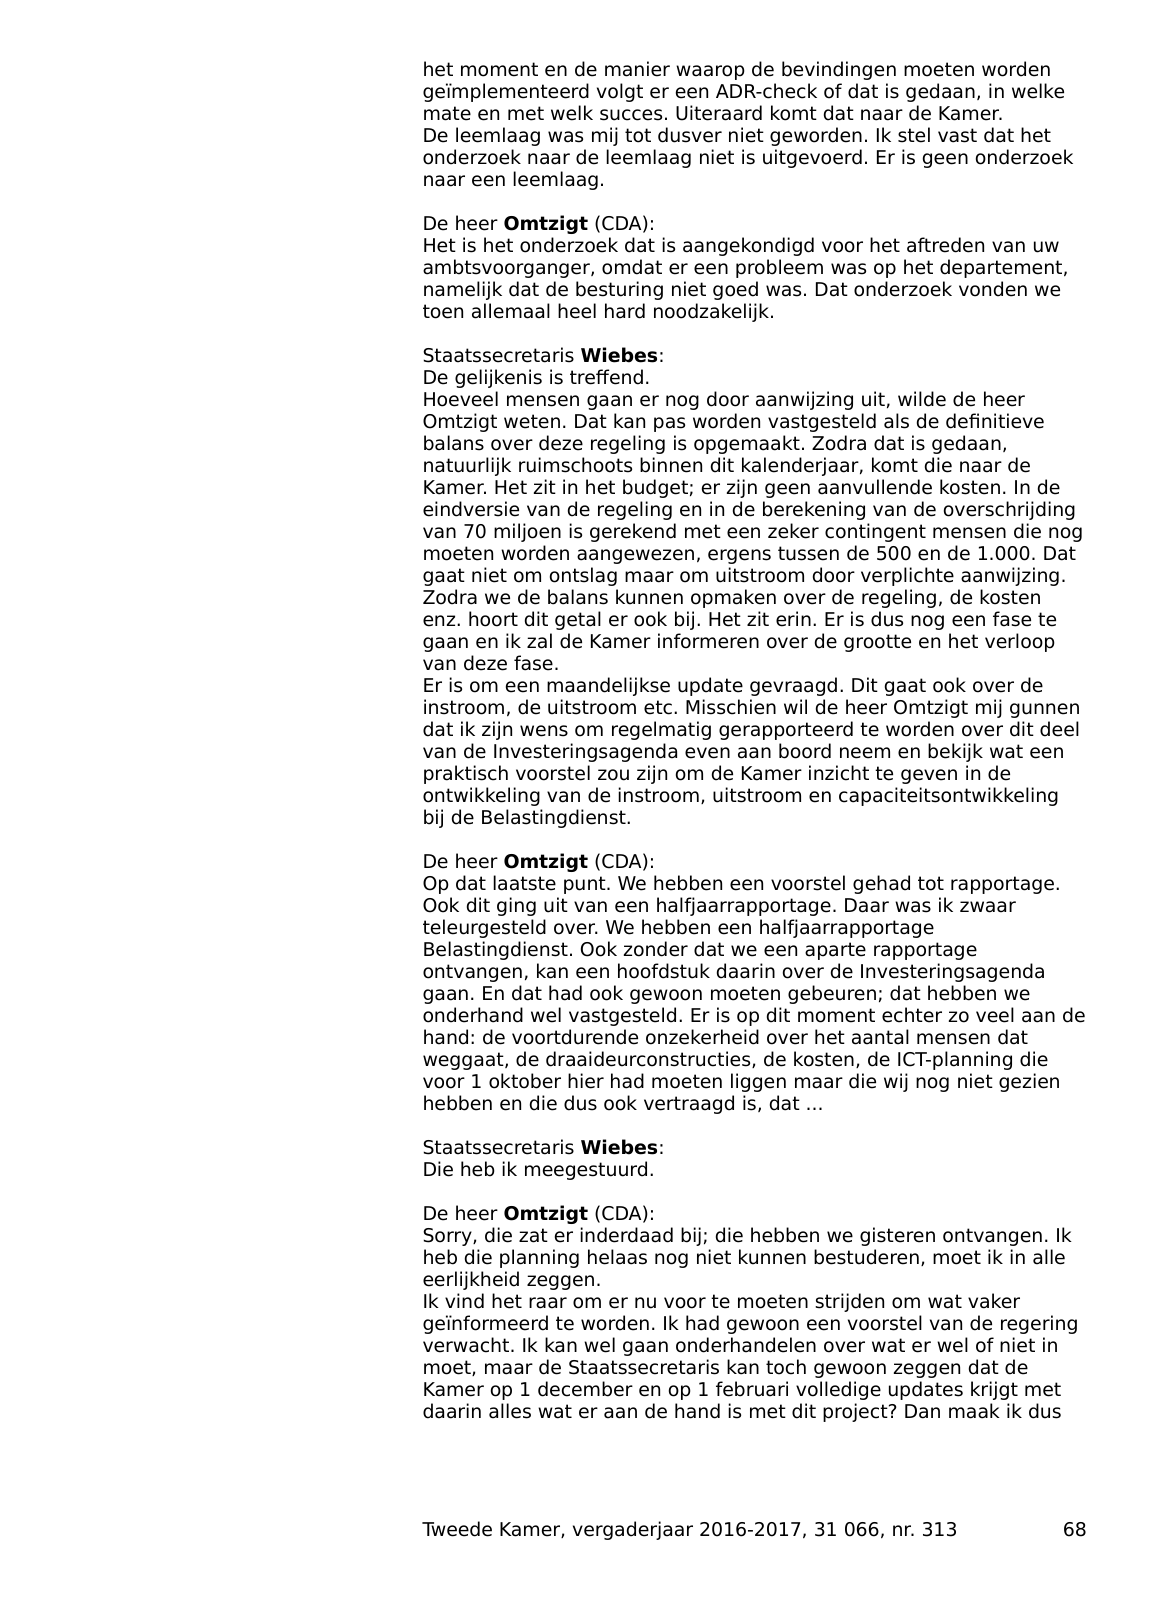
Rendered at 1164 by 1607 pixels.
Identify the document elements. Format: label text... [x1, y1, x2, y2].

text Hoeveel mensen gaan er nog door aanwijzing uit, wilde de heer Omtzigt weten. Dat kan pas worden vastgesteld als de definitieve balans over deze regeling is opgemaakt. Zodra dat is gedaan, natuurlijk ruimschoots binnen dit kalenderjaar, komt die naar de Kamer. Het zit in het budget; er zijn geen aanvullende kosten. In de eindversie van de regeling en in de berekening van de overschrijding van 70 miljoen is gerekend met een zeker contingent mensen die nog moeten worden aangewezen, ergens tussen de 500 en de 1.000. Dat gaat niet om ontslag maar om uitstroom door verplichte aanwijzing. Zodra we de balans kunnen opmaken over de regeling, de kosten enz. hoort dit getal er ook bij. Het zit erin. Er is dus nog een fase te gaan en ik zal de Kamer informeren over de grootte en het verloop van deze fase. [422, 389, 1087, 675]
text Staatssecretaris Wiebes: [422, 1137, 1087, 1159]
text Er is om een maandelijkse update gevraagd. Dit gaat ook over de instroom, de uitstroom etc. Misschien wil de heer Omtzigt mij gunnen dat ik zijn wens om regelmatig gerapporteerd te worden over dit deel van de Investeringsagenda even aan boord neem en bekijk wat een praktisch voorstel zou zijn om de Kamer inzicht te geven in de ontwikkeling van de instroom, uitstroom en capaciteitsontwikkeling bij de Belastingdienst. [422, 675, 1087, 829]
text De gelijkenis is treffend. [422, 367, 1087, 389]
text Op dat laatste punt. We hebben een voorstel gehad tot rapportage. Ook dit ging uit van een halfjaarrapportage. Daar was ik zwaar teleurgesteld over. We hebben een halfjaarrapportage Belastingdienst. Ook zonder dat we een aparte rapportage ontvangen, kan een hoofdstuk daarin over de Investeringsagenda gaan. En dat had ook gewoon moeten gebeuren; dat hebben we onderhand wel vastgesteld. Er is op dit moment echter zo veel aan de hand: de voortdurende onzekerheid over het aantal mensen dat weggaat, de draaideurconstructies, de kosten, de ICT-planning die voor 1 oktober hier had moeten liggen maar die wij nog niet gezien hebben en die dus ook vertraagd is, dat ... [422, 873, 1087, 1115]
text Sorry, die zat er inderdaad bij; die hebben we gisteren ontvangen. Ik heb die planning helaas nog niet kunnen bestuderen, moet ik in alle eerlijkheid zeggen. [422, 1225, 1087, 1291]
text het moment en de manier waarop de bevindingen moeten worden geïmplementeerd volgt er een ADR-check of dat is gedaan, in welke mate en met welk succes. Uiteraard komt dat naar de Kamer. [422, 59, 1087, 125]
text De heer Omtzigt (CDA): [422, 1203, 1087, 1225]
text De heer Omtzigt (CDA): [422, 213, 1087, 235]
text Die heb ik meegestuurd. [422, 1159, 1087, 1181]
text De leemlaag was mij tot dusver niet geworden. Ik stel vast dat het onderzoek naar de leemlaag niet is uitgevoerd. Er is geen onderzoek naar een leemlaag. [422, 125, 1087, 191]
text Ik vind het raar om er nu voor te moeten strijden om wat vaker geïnformeerd te worden. Ik had gewoon een voorstel van de regering verwacht. Ik kan wel gaan onderhandelen over wat er wel of niet in moet, maar de Staatssecretaris kan toch gewoon zeggen dat de Kamer op 1 december en op 1 februari volledige updates krijgt met daarin alles wat er aan de hand is met dit project? Dan maak ik dus [422, 1291, 1087, 1423]
text Het is het onderzoek dat is aangekondigd voor het aftreden van uw ambtsvoorganger, omdat er een probleem was op het departement, namelijk dat de besturing niet goed was. Dat onderzoek vonden we toen allemaal heel hard noodzakelijk. [422, 235, 1087, 323]
text Staatssecretaris Wiebes: [422, 345, 1087, 367]
text De heer Omtzigt (CDA): [422, 851, 1087, 873]
